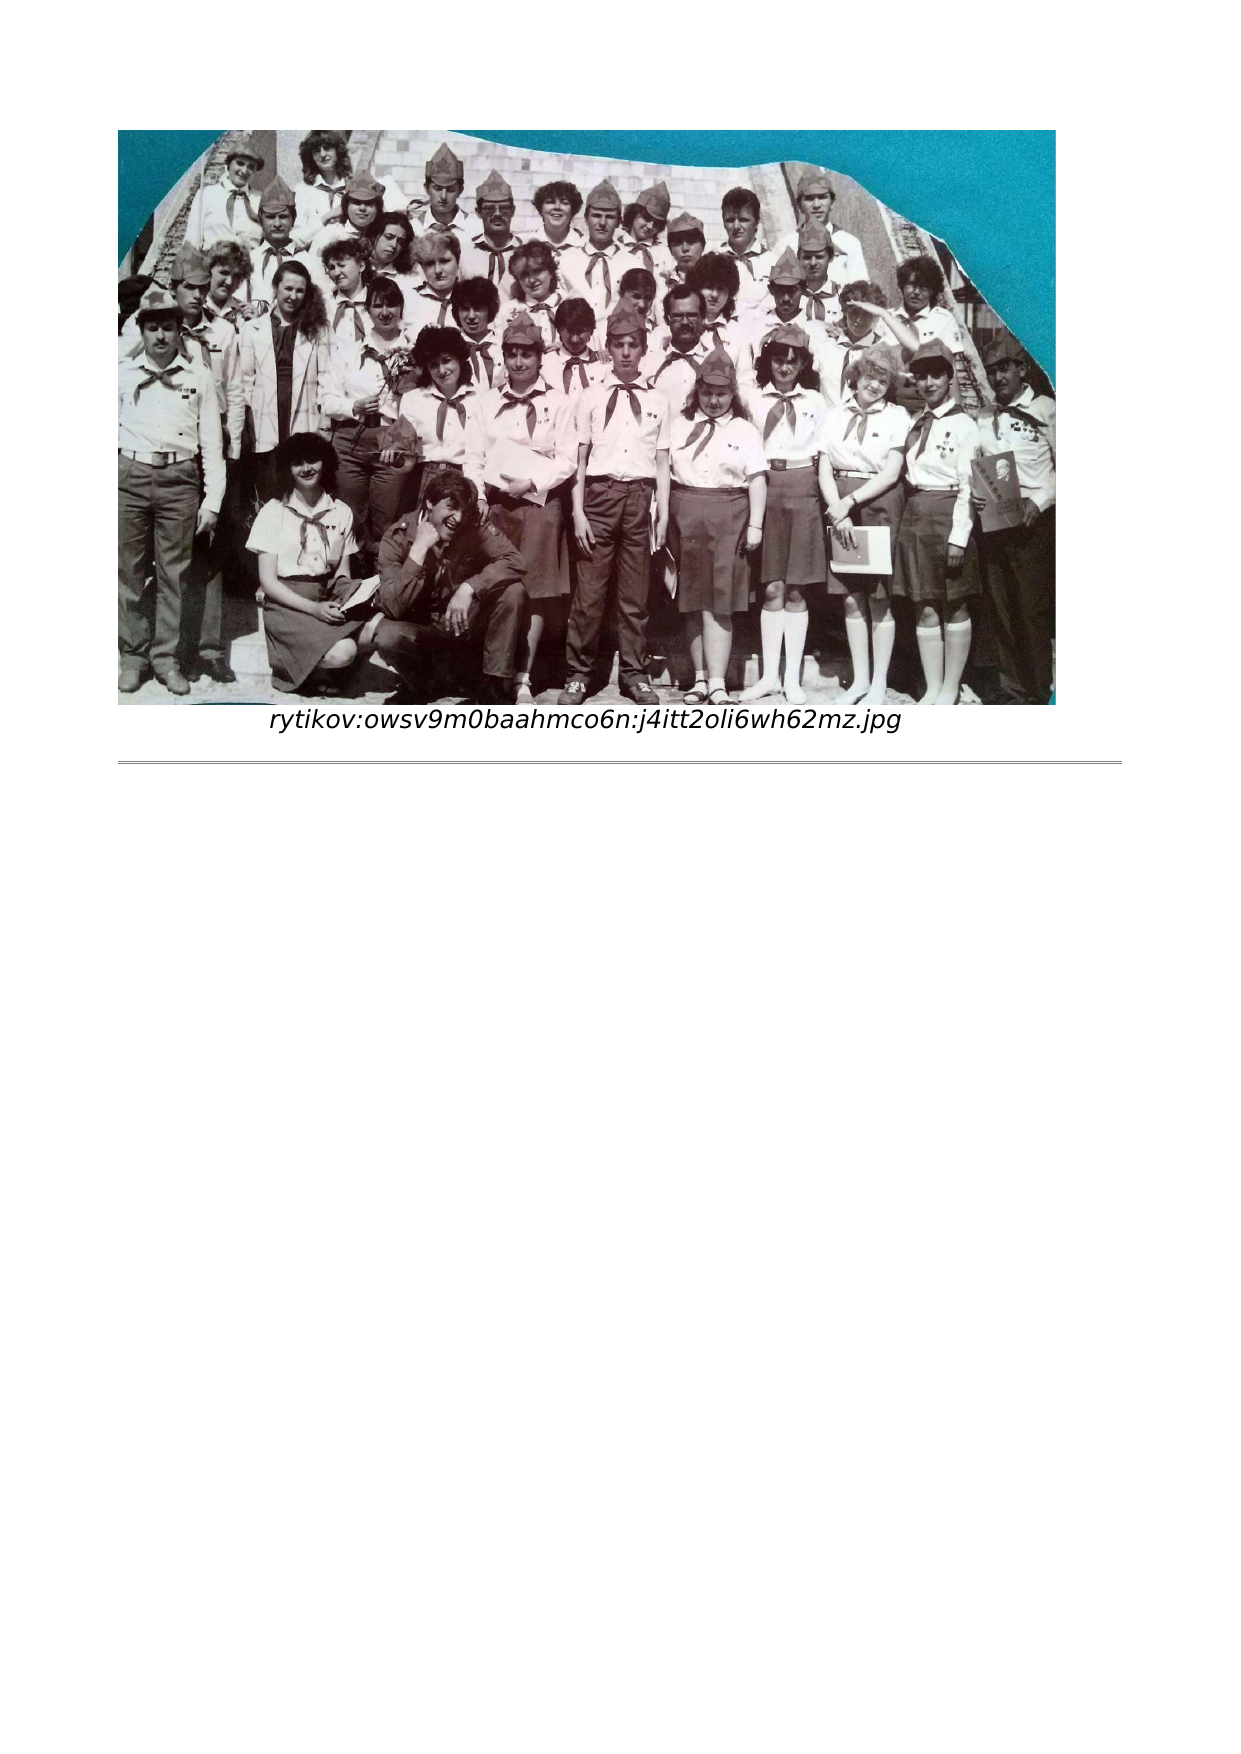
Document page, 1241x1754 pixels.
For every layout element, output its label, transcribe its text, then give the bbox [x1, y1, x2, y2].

picture [118, 130, 1056, 705]
picture [128, 185, 144, 192]
picture [826, 135, 834, 143]
picture [127, 202, 135, 211]
picture [118, 194, 126, 201]
text rytikov:owsv9m0baahmco6n:j4itt2oli6wh62mz.jpg [118, 705, 1056, 734]
